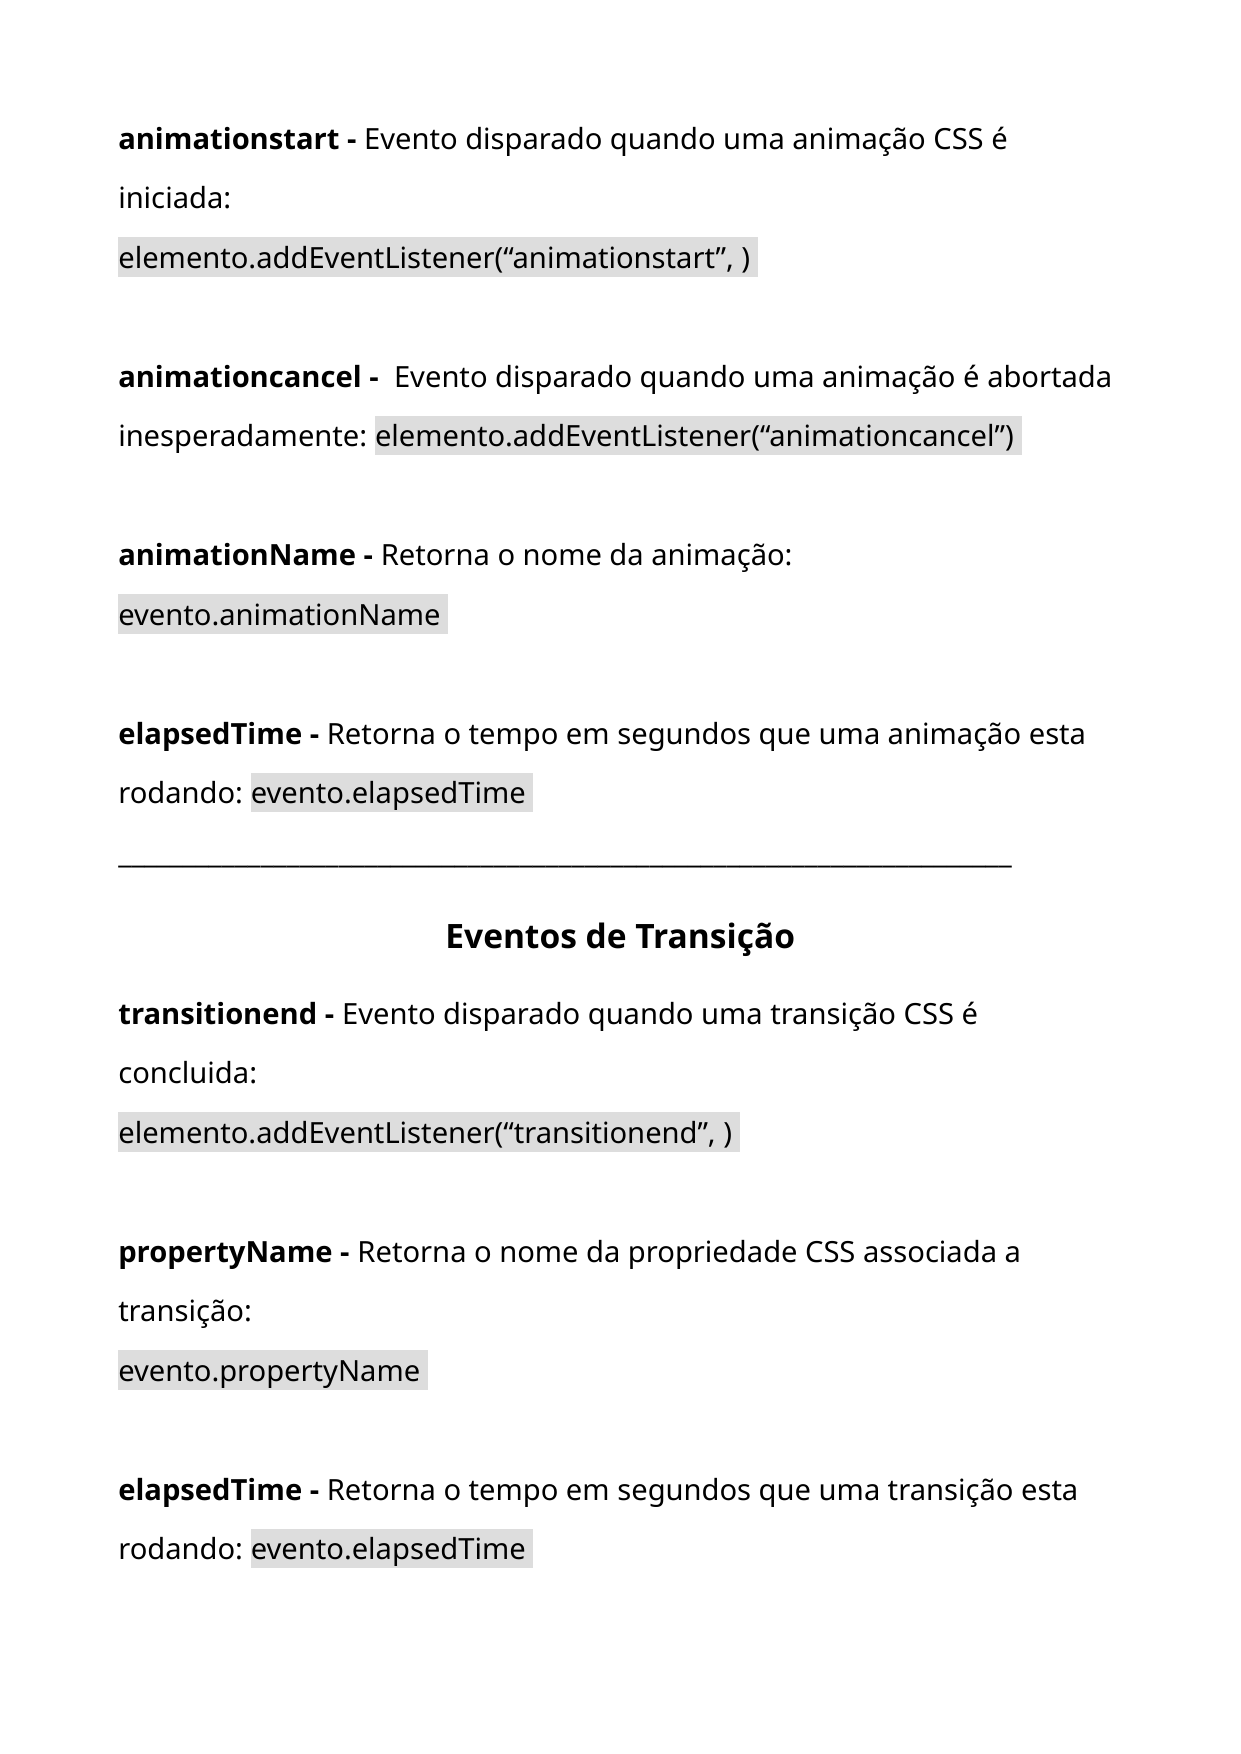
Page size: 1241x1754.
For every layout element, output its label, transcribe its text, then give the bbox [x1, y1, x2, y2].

text animationcancel - Evento disparado quando uma animação é abortada inesperadamente: elemento.addEventListener(“animationcancel”) [118, 356, 1122, 455]
text elemento.addEventListener(“animationstart”, ) [118, 237, 1122, 277]
text elemento.addEventListener(“transitionend”, ) [118, 1112, 1122, 1152]
text elapsedTime - Retorna o tempo em segundos que uma animação esta rodando: evento.elapsedTime [118, 713, 1122, 812]
text evento.propertyName [118, 1350, 1122, 1390]
text propertyName - Retorna o nome da propriedade CSS associada a transição: [118, 1231, 1122, 1330]
subtitle Eventos de Transição [118, 912, 1122, 958]
text transitionend - Evento disparado quando uma transição CSS é concluida: [118, 993, 1122, 1092]
text _____________________________________________________________________ [118, 832, 1122, 872]
text animationName - Retorna o nome da animação: evento.animationName [118, 534, 1122, 634]
text animationstart - Evento disparado quando uma animação CSS é iniciada: [118, 118, 1122, 217]
text elapsedTime - Retorna o tempo em segundos que uma transição esta rodando: evento.elapsedTime [118, 1469, 1122, 1568]
